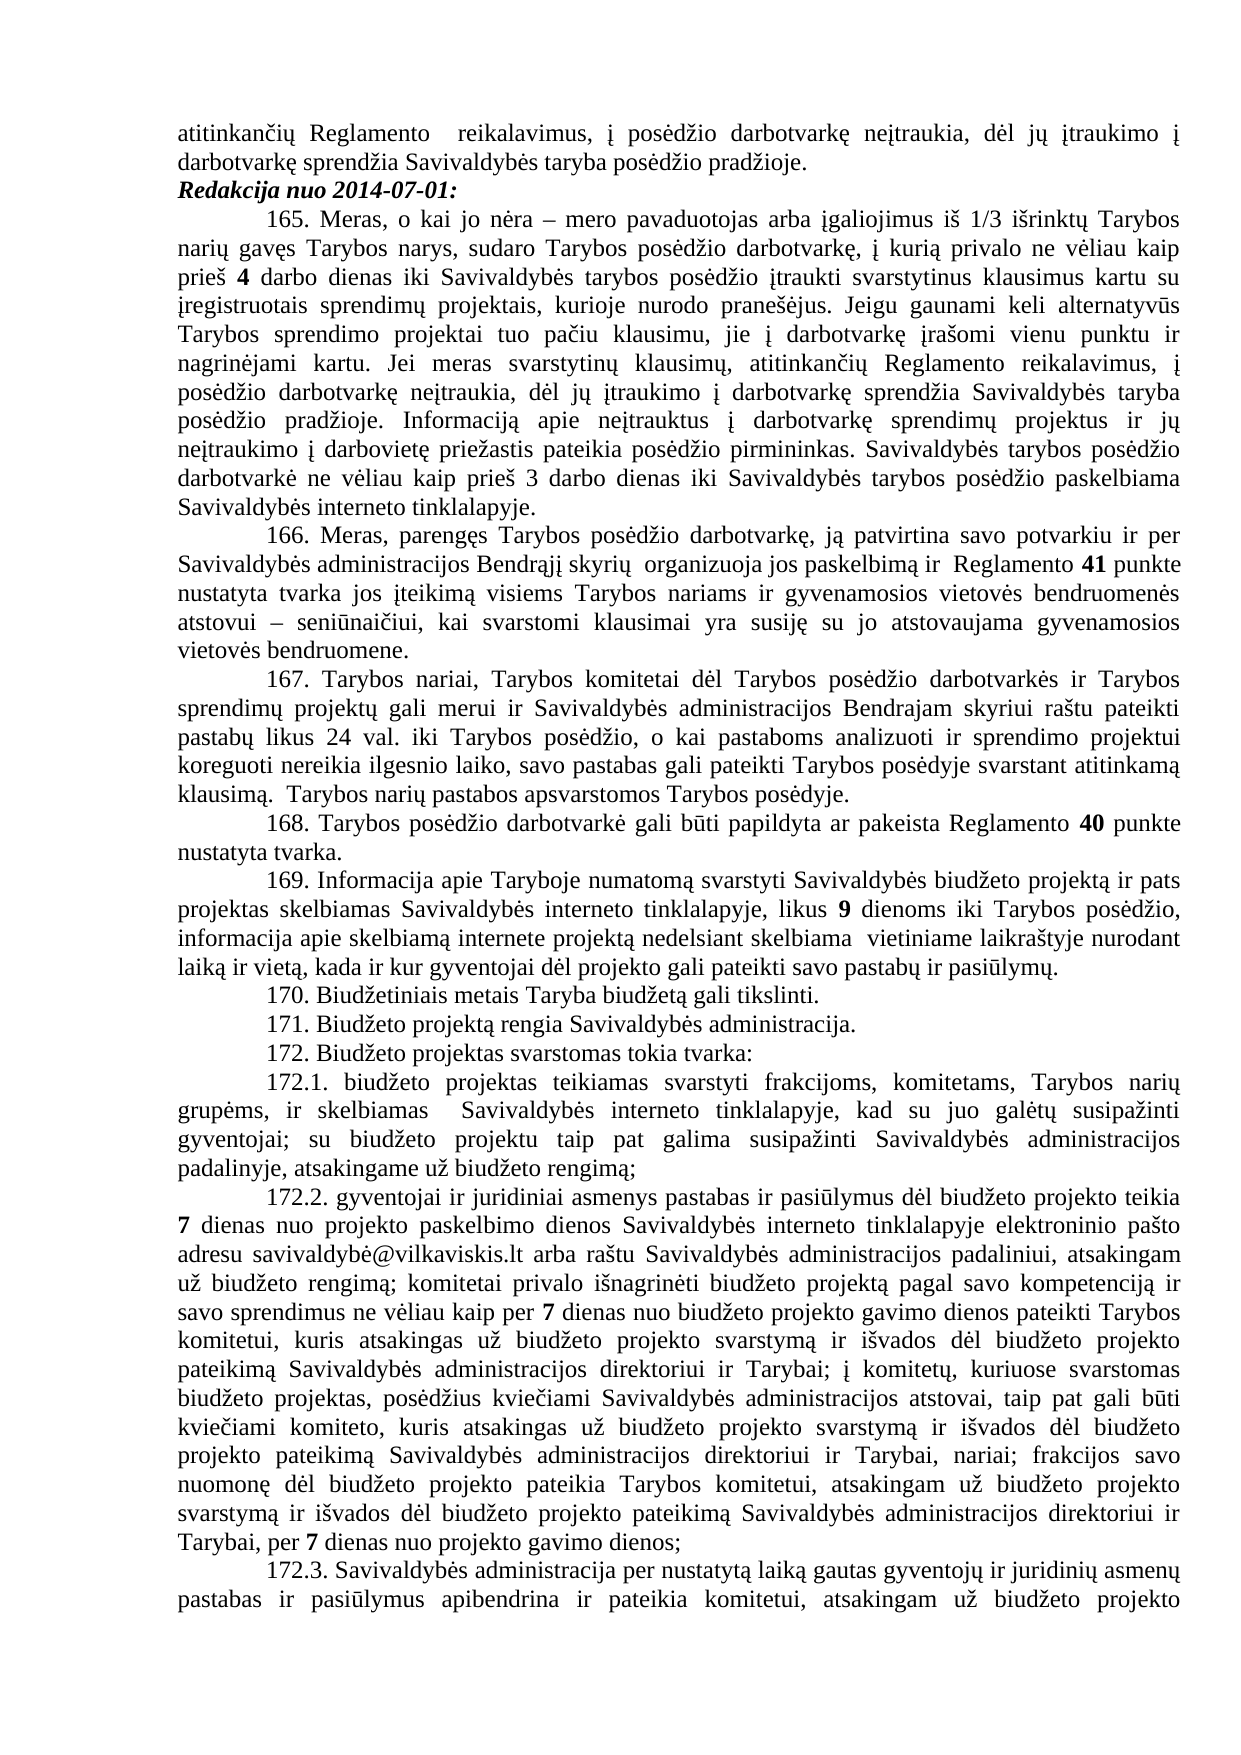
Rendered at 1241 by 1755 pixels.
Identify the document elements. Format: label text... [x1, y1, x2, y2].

text Redakcija nuo 2014-07-01: [177, 176, 1181, 204]
text 172.3. Savivaldybės administracija per nustatytą laiką gautas gyventojų ir juridinių asmenų pastabas ir pasiūlymus apibendrina ir pateikia komitetui, atsakingam už biudžeto projekto [177, 1556, 1181, 1613]
text 170. Biudžetiniais metais Taryba biudžetą gali tikslinti. [177, 981, 1181, 1009]
text atitinkančių Reglamento reikalavimus, į posėdžio darbotvarkę neįtraukia, dėl jų įtraukimo į darbotvarkę sprendžia Savivaldybės taryba posėdžio pradžioje. [177, 118, 1181, 176]
text 172. Biudžeto projektas svarstomas tokia tvarka: [177, 1038, 1181, 1067]
text 169. Informacija apie Taryboje numatomą svarstyti Savivaldybės biudžeto projektą ir pats projektas skelbiamas Savivaldybės interneto tinklalapyje, likus 9 dienoms iki Tarybos posėdžio, informacija apie skelbiamą internete projektą nedelsiant skelbiama vietiniame laikraštyje nurodant laiką ir vietą, kada ir kur gyventojai dėl projekto gali pateikti savo pastabų ir pasiūlymų. [177, 866, 1181, 981]
text 171. Biudžeto projektą rengia Savivaldybės administracija. [177, 1009, 1181, 1038]
text 168. Tarybos posėdžio darbotvarkė gali būti papildyta ar pakeista Reglamento 40 punkte nustatyta tvarka. [177, 808, 1181, 866]
text 165. Meras, o kai jo nėra – mero pavaduotojas arba įgaliojimus iš 1/3 išrinktų Tarybos narių gavęs Tarybos narys, sudaro Tarybos posėdžio darbotvarkę, į kurią privalo ne vėliau kaip prieš 4 darbo dienas iki Savivaldybės tarybos posėdžio įtraukti svarstytinus klausimus kartu su įregistruotais sprendimų projektais, kurioje nurodo pranešėjus. Jeigu gaunami keli alternatyvūs Tarybos sprendimo projektai tuo pačiu klausimu, jie į darbotvarkę įrašomi vienu punktu ir nagrinėjami kartu. Jei meras svarstytinų klausimų, atitinkančių Reglamento reikalavimus, į posėdžio darbotvarkę neįtraukia, dėl jų įtraukimo į darbotvarkę sprendžia Savivaldybės taryba posėdžio pradžioje. Informaciją apie neįtrauktus į darbotvarkę sprendimų projektus ir jų neįtraukimo į darbovietę priežastis pateikia posėdžio pirmininkas. Savivaldybės tarybos posėdžio darbotvarkė ne vėliau kaip prieš 3 darbo dienas iki Savivaldybės tarybos posėdžio paskelbiama Savivaldybės interneto tinklalapyje. [177, 204, 1181, 521]
text 172.1. biudžeto projektas teikiamas svarstyti frakcijoms, komitetams, Tarybos narių grupėms, ir skelbiamas Savivaldybės interneto tinklalapyje, kad su juo galėtų susipažinti gyventojai; su biudžeto projektu taip pat galima susipažinti Savivaldybės administracijos padalinyje, atsakingame už biudžeto rengimą; [177, 1067, 1181, 1182]
text 172.2. gyventojai ir juridiniai asmenys pastabas ir pasiūlymus dėl biudžeto projekto teikia 7 dienas nuo projekto paskelbimo dienos Savivaldybės interneto tinklalapyje elektroninio pašto adresu savivaldybė@vilkaviskis.lt arba raštu Savivaldybės administracijos padaliniui, atsakingam už biudžeto rengimą; komitetai privalo išnagrinėti biudžeto projektą pagal savo kompetenciją ir savo sprendimus ne vėliau kaip per 7 dienas nuo biudžeto projekto gavimo dienos pateikti Tarybos komitetui, kuris atsakingas už biudžeto projekto svarstymą ir išvados dėl biudžeto projekto pateikimą Savivaldybės administracijos direktoriui ir Tarybai; į komitetų, kuriuose svarstomas biudžeto projektas, posėdžius kviečiami Savivaldybės administracijos atstovai, taip pat gali būti kviečiami komiteto, kuris atsakingas už biudžeto projekto svarstymą ir išvados dėl biudžeto projekto pateikimą Savivaldybės administracijos direktoriui ir Tarybai, nariai; frakcijos savo nuomonę dėl biudžeto projekto pateikia Tarybos komitetui, atsakingam už biudžeto projekto svarstymą ir išvados dėl biudžeto projekto pateikimą Savivaldybės administracijos direktoriui ir Tarybai, per 7 dienas nuo projekto gavimo dienos; [177, 1182, 1181, 1556]
text 166. Meras, parengęs Tarybos posėdžio darbotvarkę, ją patvirtina savo potvarkiu ir per Savivaldybės administracijos Bendrąjį skyrių organizuoja jos paskelbimą ir Reglamento 41 punkte nustatyta tvarka jos įteikimą visiems Tarybos nariams ir gyvenamosios vietovės bendruomenės atstovui – seniūnaičiui, kai svarstomi klausimai yra susiję su jo atstovaujama gyvenamosios vietovės bendruomene. [177, 521, 1181, 664]
text 167. Tarybos nariai, Tarybos komitetai dėl Tarybos posėdžio darbotvarkės ir Tarybos sprendimų projektų gali merui ir Savivaldybės administracijos Bendrajam skyriui raštu pateikti pastabų likus 24 val. iki Tarybos posėdžio, o kai pastaboms analizuoti ir sprendimo projektui koreguoti nereikia ilgesnio laiko, savo pastabas gali pateikti Tarybos posėdyje svarstant atitinkamą klausimą. Tarybos narių pastabos apsvarstomos Tarybos posėdyje. [177, 664, 1181, 808]
